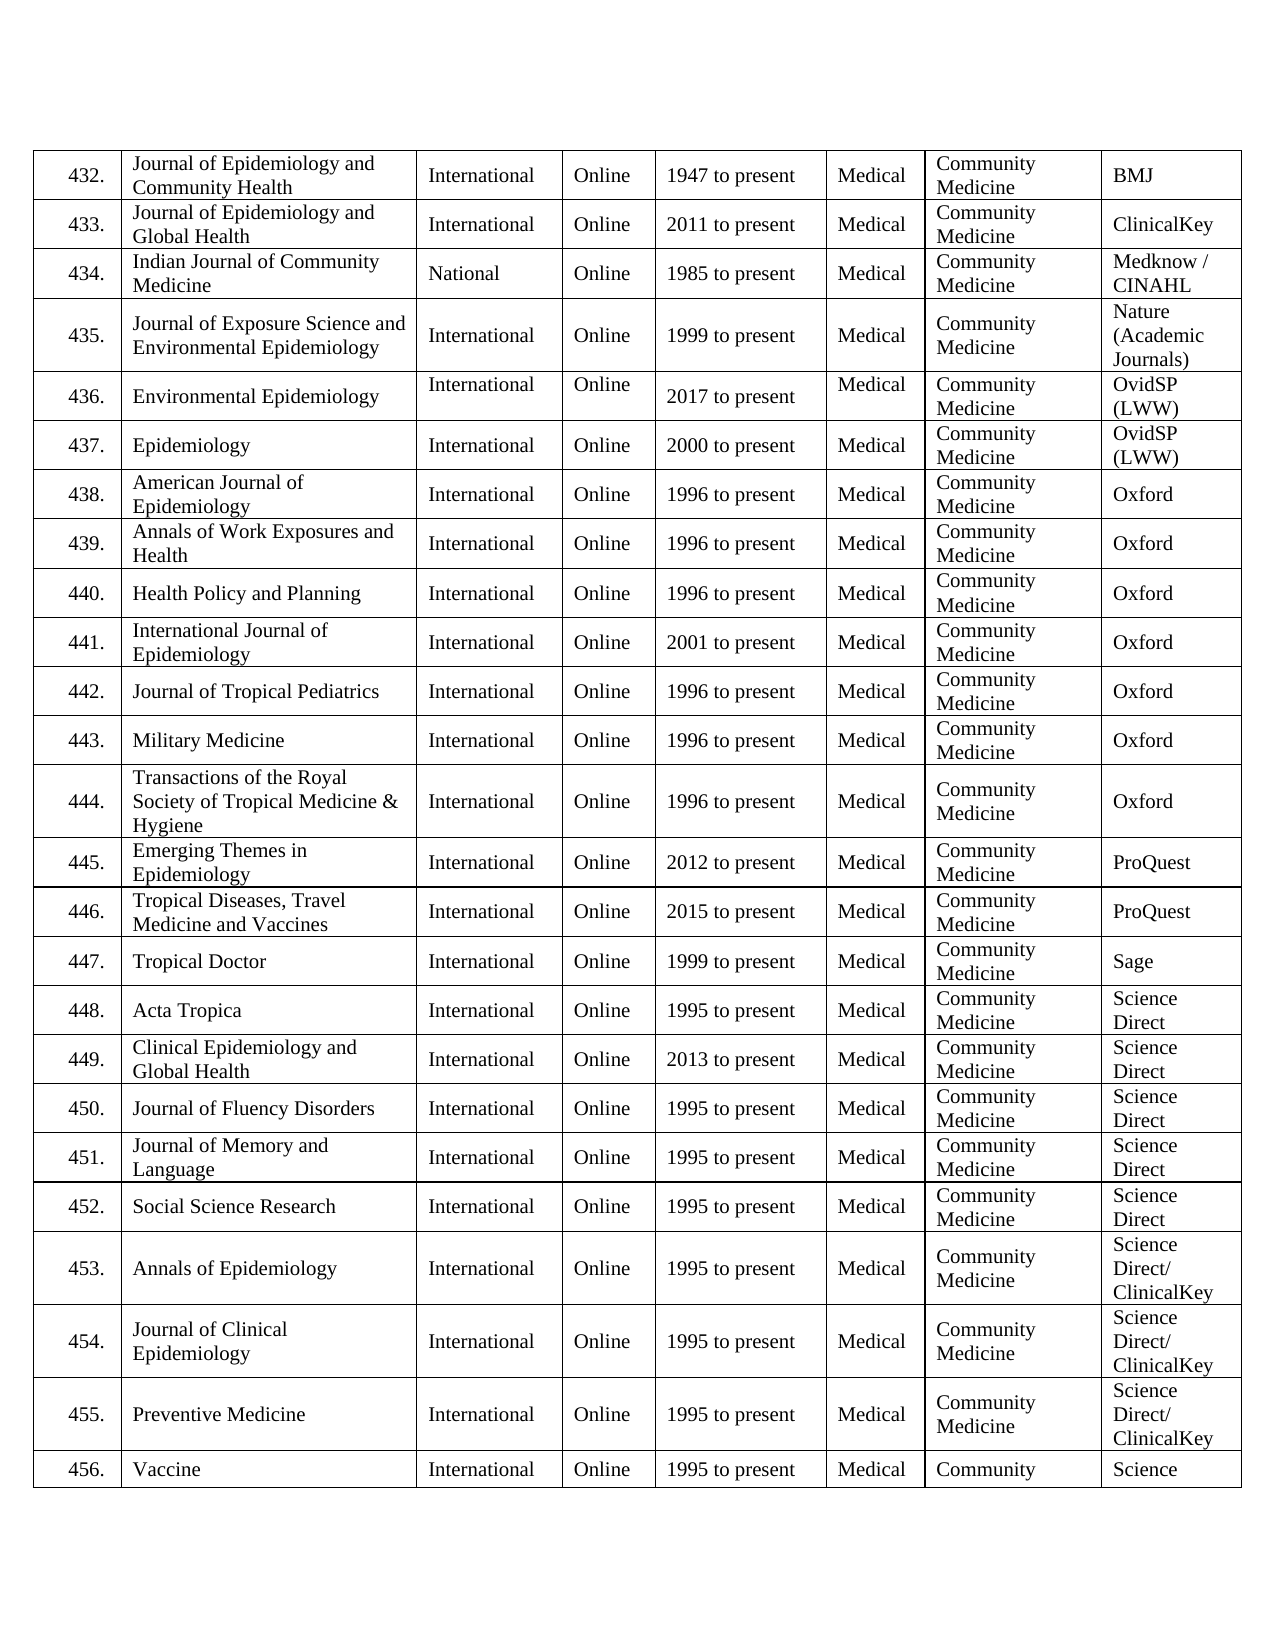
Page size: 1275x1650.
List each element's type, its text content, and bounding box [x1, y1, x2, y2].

table_cell International [417, 569, 562, 617]
table_cell International [417, 1133, 562, 1181]
table_cell Social Science Research [122, 1183, 416, 1231]
table_cell Journal of Epidemiology and Community Health [122, 151, 416, 199]
table_cell Online [563, 1232, 655, 1304]
table_cell Medical [827, 986, 924, 1034]
table_cell Online [563, 372, 655, 420]
table_cell Community Medicine [926, 838, 1101, 886]
table_cell ProQuest [1102, 888, 1241, 936]
table_cell Medical [827, 716, 924, 764]
table_cell International [417, 1232, 562, 1304]
table_cell Medical [827, 200, 924, 248]
table_cell Oxford [1102, 569, 1241, 617]
table_cell 2012 to present [656, 838, 826, 886]
table_cell Clinical Epidemiology and Global Health [122, 1035, 416, 1083]
table_cell Medical [827, 765, 924, 837]
table_cell 2001 to present [656, 618, 826, 666]
table_cell American Journal of Epidemiology [122, 470, 416, 518]
table_cell Science Direct/ ClinicalKey [1102, 1305, 1241, 1377]
table_cell Online [563, 519, 655, 567]
table_cell Community Medicine [926, 716, 1101, 764]
table_cell Community Medicine [926, 1305, 1101, 1377]
table_cell Medical [827, 838, 924, 886]
table_cell Medical [827, 888, 924, 936]
table_cell Sage [1102, 937, 1241, 985]
table_cell Online [563, 937, 655, 985]
table_cell Tropical Diseases, Travel Medicine and Vaccines [122, 888, 416, 936]
table_cell Community Medicine [926, 372, 1101, 420]
table_cell Community Medicine [926, 1133, 1101, 1181]
table_cell International [417, 888, 562, 936]
table_cell Community Medicine [926, 299, 1101, 371]
table_cell 1996 to present [656, 667, 826, 715]
table_cell [34, 1035, 121, 1083]
table_cell Medical [827, 1133, 924, 1181]
table_cell [34, 1378, 121, 1450]
table_cell Science Direct [1102, 1084, 1241, 1132]
table_cell [34, 1305, 121, 1377]
table_cell Preventive Medicine [122, 1378, 416, 1450]
table_cell 1995 to present [656, 1378, 826, 1450]
table_cell Journal of Clinical Epidemiology [122, 1305, 416, 1377]
table_cell [34, 765, 121, 837]
table_cell Medical [827, 618, 924, 666]
table_cell Annals of Epidemiology [122, 1232, 416, 1304]
table_cell International [417, 618, 562, 666]
table_cell International [417, 937, 562, 985]
table_cell Online [563, 569, 655, 617]
table_cell [34, 1451, 121, 1487]
table_cell Online [563, 200, 655, 248]
table_cell 1996 to present [656, 716, 826, 764]
table_cell Medical [827, 1451, 924, 1487]
table_cell BMJ [1102, 151, 1241, 199]
table_cell Medical [827, 1305, 924, 1377]
table_cell International [417, 716, 562, 764]
table_cell Medical [827, 519, 924, 567]
table_cell [34, 937, 121, 985]
table_cell 2011 to present [656, 200, 826, 248]
table_cell Community Medicine [926, 1183, 1101, 1231]
table_cell Medical [827, 1084, 924, 1132]
table_cell 2000 to present [656, 421, 826, 469]
table_cell ClinicalKey [1102, 200, 1241, 248]
table_cell Journal of Memory and Language [122, 1133, 416, 1181]
table_cell Medical [827, 1183, 924, 1231]
table_cell Community Medicine [926, 1232, 1101, 1304]
table_cell Medical [827, 1378, 924, 1450]
table_cell Science Direct [1102, 1183, 1241, 1231]
table_cell 1995 to present [656, 1232, 826, 1304]
table_cell 1995 to present [656, 1133, 826, 1181]
table_cell Community Medicine [926, 937, 1101, 985]
table_cell Online [563, 249, 655, 297]
table_cell International [417, 151, 562, 199]
table_cell International [417, 1183, 562, 1231]
table_cell Community Medicine [926, 249, 1101, 297]
table_cell Health Policy and Planning [122, 569, 416, 617]
table_cell International [417, 299, 562, 371]
table_cell OvidSP (LWW) [1102, 372, 1241, 420]
table_cell Community [926, 1451, 1101, 1487]
table_cell [34, 249, 121, 297]
table_cell Medical [827, 151, 924, 199]
table_cell Oxford [1102, 519, 1241, 567]
table_cell Medical [827, 667, 924, 715]
table_cell 1995 to present [656, 1084, 826, 1132]
table_cell Medical [827, 937, 924, 985]
table_cell 1947 to present [656, 151, 826, 199]
table_cell Science Direct/ ClinicalKey [1102, 1232, 1241, 1304]
table_cell Community Medicine [926, 1035, 1101, 1083]
table_cell International [417, 1084, 562, 1132]
table_cell Vaccine [122, 1451, 416, 1487]
table_cell Oxford [1102, 667, 1241, 715]
table_cell 1995 to present [656, 986, 826, 1034]
table_cell Online [563, 151, 655, 199]
table_cell [34, 421, 121, 469]
table_cell Online [563, 1378, 655, 1450]
table_cell Online [563, 986, 655, 1034]
table_cell 1995 to present [656, 1305, 826, 1377]
table_cell Community Medicine [926, 569, 1101, 617]
table_cell International [417, 470, 562, 518]
table_cell Community Medicine [926, 151, 1101, 199]
table_cell Community Medicine [926, 421, 1101, 469]
table_cell Community Medicine [926, 519, 1101, 567]
table_cell Community Medicine [926, 765, 1101, 837]
table_cell Tropical Doctor [122, 937, 416, 985]
table_cell [34, 1232, 121, 1304]
table_cell Online [563, 299, 655, 371]
table_cell Nature (Academic Journals) [1102, 299, 1241, 371]
table_cell Online [563, 1451, 655, 1487]
table_cell Military Medicine [122, 716, 416, 764]
table_cell National [417, 249, 562, 297]
table_cell ProQuest [1102, 838, 1241, 886]
table_cell International [417, 986, 562, 1034]
table_cell Journal of Exposure Science and Environmental Epidemiology [122, 299, 416, 371]
table_cell Emerging Themes in Epidemiology [122, 838, 416, 886]
table_cell International [417, 838, 562, 886]
table_cell Science [1102, 1451, 1241, 1487]
table_cell Oxford [1102, 765, 1241, 837]
table_cell International [417, 421, 562, 469]
table_cell [34, 618, 121, 666]
table_cell 2017 to present [656, 372, 826, 420]
table_cell [34, 1133, 121, 1181]
table_cell [34, 838, 121, 886]
table_cell International [417, 1378, 562, 1450]
table_cell Community Medicine [926, 667, 1101, 715]
table_cell 1995 to present [656, 1451, 826, 1487]
table_cell OvidSP (LWW) [1102, 421, 1241, 469]
table_cell Indian Journal of Community Medicine [122, 249, 416, 297]
table_cell Journal of Epidemiology and Global Health [122, 200, 416, 248]
table_cell [34, 1084, 121, 1132]
table_cell Online [563, 1035, 655, 1083]
table_cell Science Direct [1102, 986, 1241, 1034]
table_cell Online [563, 1183, 655, 1231]
table_cell Oxford [1102, 716, 1241, 764]
table_cell International Journal of Epidemiology [122, 618, 416, 666]
table_cell Community Medicine [926, 470, 1101, 518]
table_cell Online [563, 1305, 655, 1377]
table_cell [34, 470, 121, 518]
table_cell Online [563, 716, 655, 764]
table_cell Environmental Epidemiology [122, 372, 416, 420]
table_cell [34, 1183, 121, 1231]
table_cell Online [563, 618, 655, 666]
table_cell International [417, 1305, 562, 1377]
table_cell Science Direct/ ClinicalKey [1102, 1378, 1241, 1450]
table_cell [34, 667, 121, 715]
table_cell 1996 to present [656, 765, 826, 837]
table_cell Community Medicine [926, 1084, 1101, 1132]
table_cell Online [563, 470, 655, 518]
table_cell Community Medicine [926, 986, 1101, 1034]
table_cell [34, 519, 121, 567]
table_cell International [417, 667, 562, 715]
table_cell Medical [827, 569, 924, 617]
table_cell International [417, 1035, 562, 1083]
table_cell Journal of Tropical Pediatrics [122, 667, 416, 715]
table_cell Medical [827, 421, 924, 469]
table_cell 1996 to present [656, 519, 826, 567]
table_cell 2013 to present [656, 1035, 826, 1083]
table_cell [34, 372, 121, 420]
table_cell Medical [827, 372, 924, 420]
table_cell Medical [827, 470, 924, 518]
table_cell Medical [827, 249, 924, 297]
table_cell 1999 to present [656, 937, 826, 985]
table_cell Epidemiology [122, 421, 416, 469]
table_cell 1996 to present [656, 569, 826, 617]
table_cell Oxford [1102, 618, 1241, 666]
table_cell 2015 to present [656, 888, 826, 936]
table_cell 1995 to present [656, 1183, 826, 1231]
table_cell Online [563, 421, 655, 469]
table_cell Online [563, 1084, 655, 1132]
table_cell International [417, 1451, 562, 1487]
table_cell Community Medicine [926, 618, 1101, 666]
table_cell Annals of Work Exposures and Health [122, 519, 416, 567]
table_cell Community Medicine [926, 1378, 1101, 1450]
table_cell Community Medicine [926, 888, 1101, 936]
table_cell Medical [827, 1232, 924, 1304]
table_cell 1996 to present [656, 470, 826, 518]
table_cell [34, 888, 121, 936]
table_cell International [417, 765, 562, 837]
table_cell International [417, 519, 562, 567]
table_cell Journal of Fluency Disorders [122, 1084, 416, 1132]
table_cell [34, 716, 121, 764]
table_cell Science Direct [1102, 1133, 1241, 1181]
table_cell Medical [827, 299, 924, 371]
table_cell Online [563, 888, 655, 936]
table_cell Medknow / CINAHL [1102, 249, 1241, 297]
table_cell Transactions of the Royal Society of Tropical Medicine & Hygiene [122, 765, 416, 837]
table_cell [34, 986, 121, 1034]
table_cell [34, 299, 121, 371]
table_cell Community Medicine [926, 200, 1101, 248]
table_cell 1999 to present [656, 299, 826, 371]
table_cell Science Direct [1102, 1035, 1241, 1083]
table_cell [34, 200, 121, 248]
table_cell 1985 to present [656, 249, 826, 297]
table_cell International [417, 372, 562, 420]
table_cell Online [563, 838, 655, 886]
table_cell Oxford [1102, 470, 1241, 518]
table_cell Acta Tropica [122, 986, 416, 1034]
table_cell [34, 151, 121, 199]
table_cell Medical [827, 1035, 924, 1083]
table_cell Online [563, 1133, 655, 1181]
table_cell [34, 569, 121, 617]
table_cell Online [563, 667, 655, 715]
table_cell International [417, 200, 562, 248]
table_cell Online [563, 765, 655, 837]
